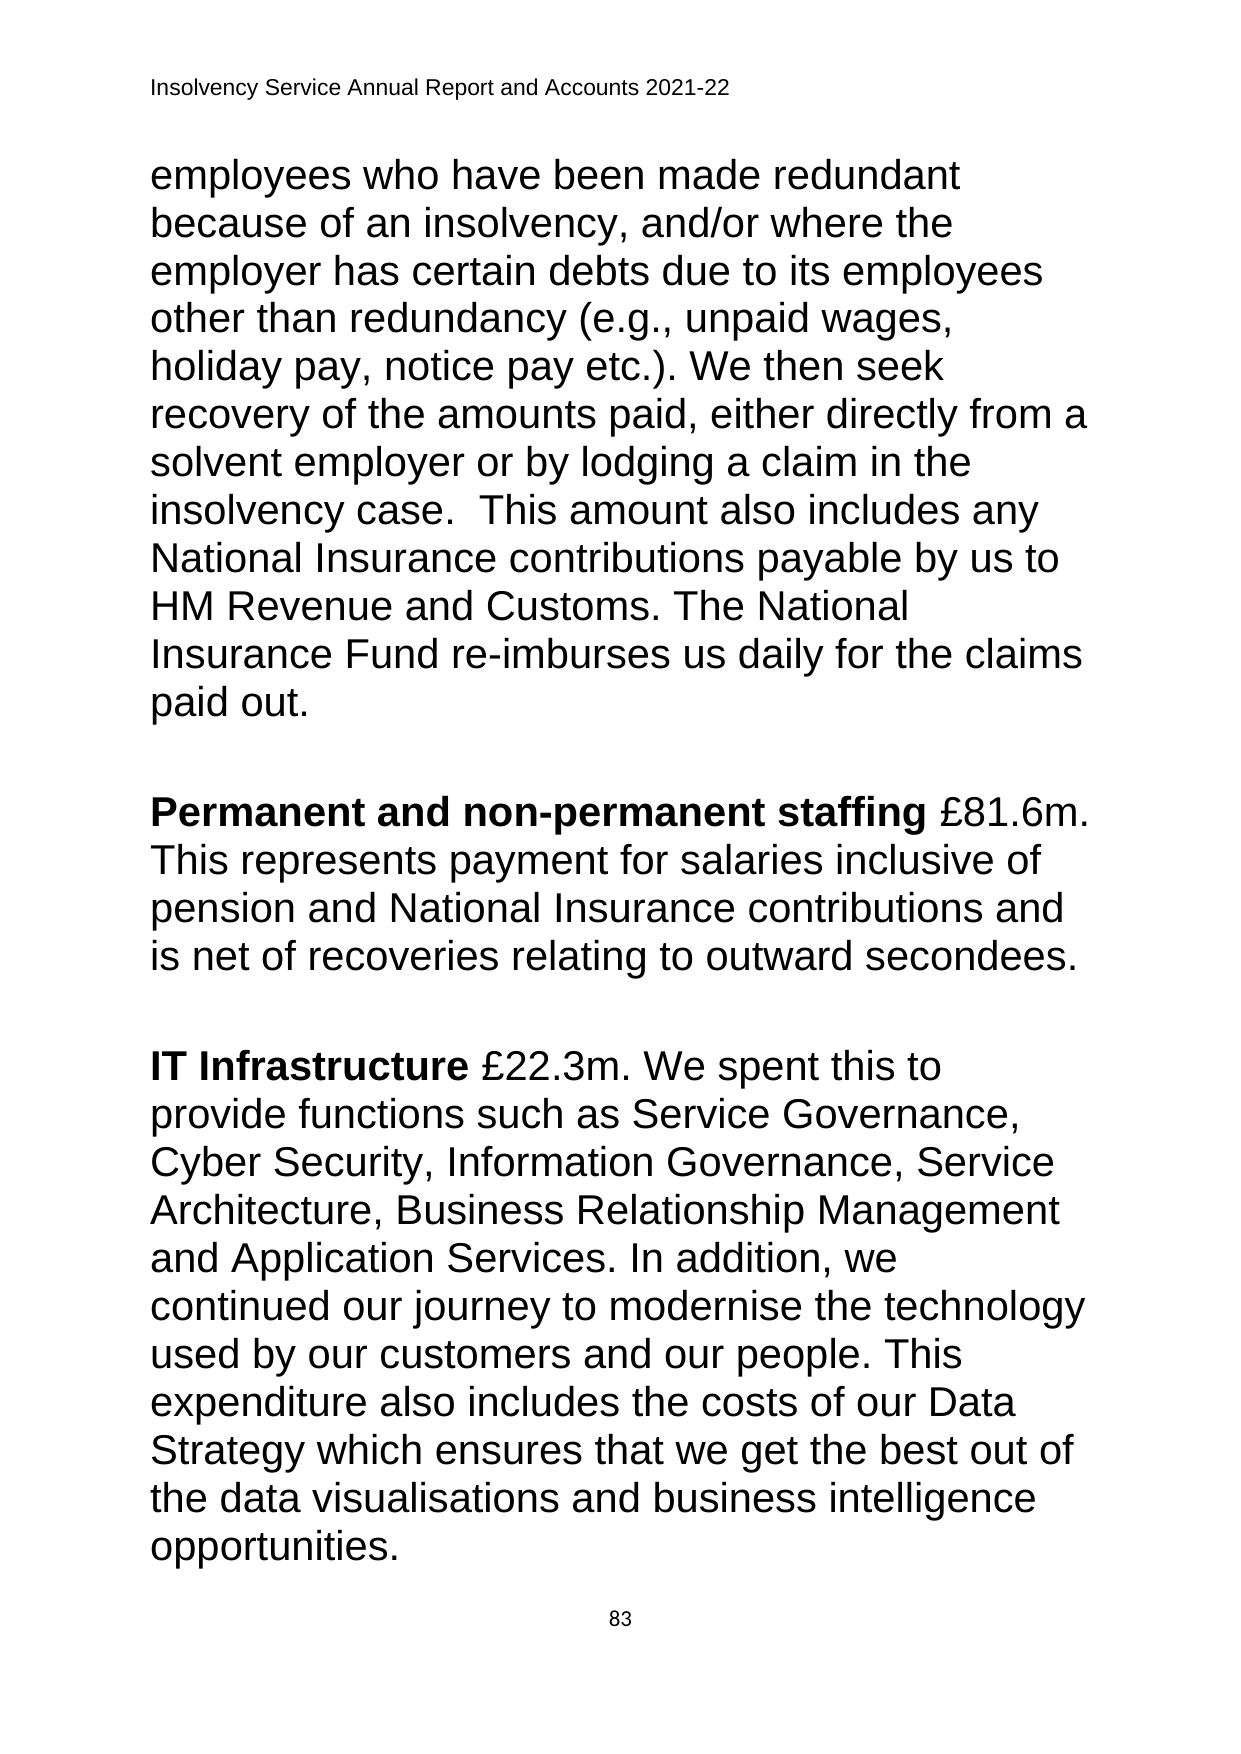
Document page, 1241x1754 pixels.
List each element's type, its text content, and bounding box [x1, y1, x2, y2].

text IT Infrastructure £22.3m. We spent this to provide functions such as Service Governance, Cyber Security, Information Governance, Service Architecture, Business Relationship Management and Application Services. In addition, we continued our journey to modernise the technology used by our customers and our people. This expenditure also includes the costs of our Data Strategy which ensures that we get the best out of the data visualisations and business intelligence opportunities. [150, 1042, 1090, 1569]
text Permanent and non-permanent staffing £81.6m. This represents payment for salaries inclusive of pension and National Insurance contributions and is net of recoveries relating to outward secondees. [150, 787, 1090, 979]
text employees who have been made redundant because of an insolvency, and/or where the employer has certain debts due to its employees other than redundancy (e.g., unpaid wages, holiday pay, notice pay etc.). We then seek recovery of the amounts paid, either directly from a solvent employer or by lodging a claim in the insolvency case. This amount also includes any National Insurance contributions payable by us to HM Revenue and Customs. The National Insurance Fund re-imburses us daily for the claims paid out. [150, 150, 1090, 725]
